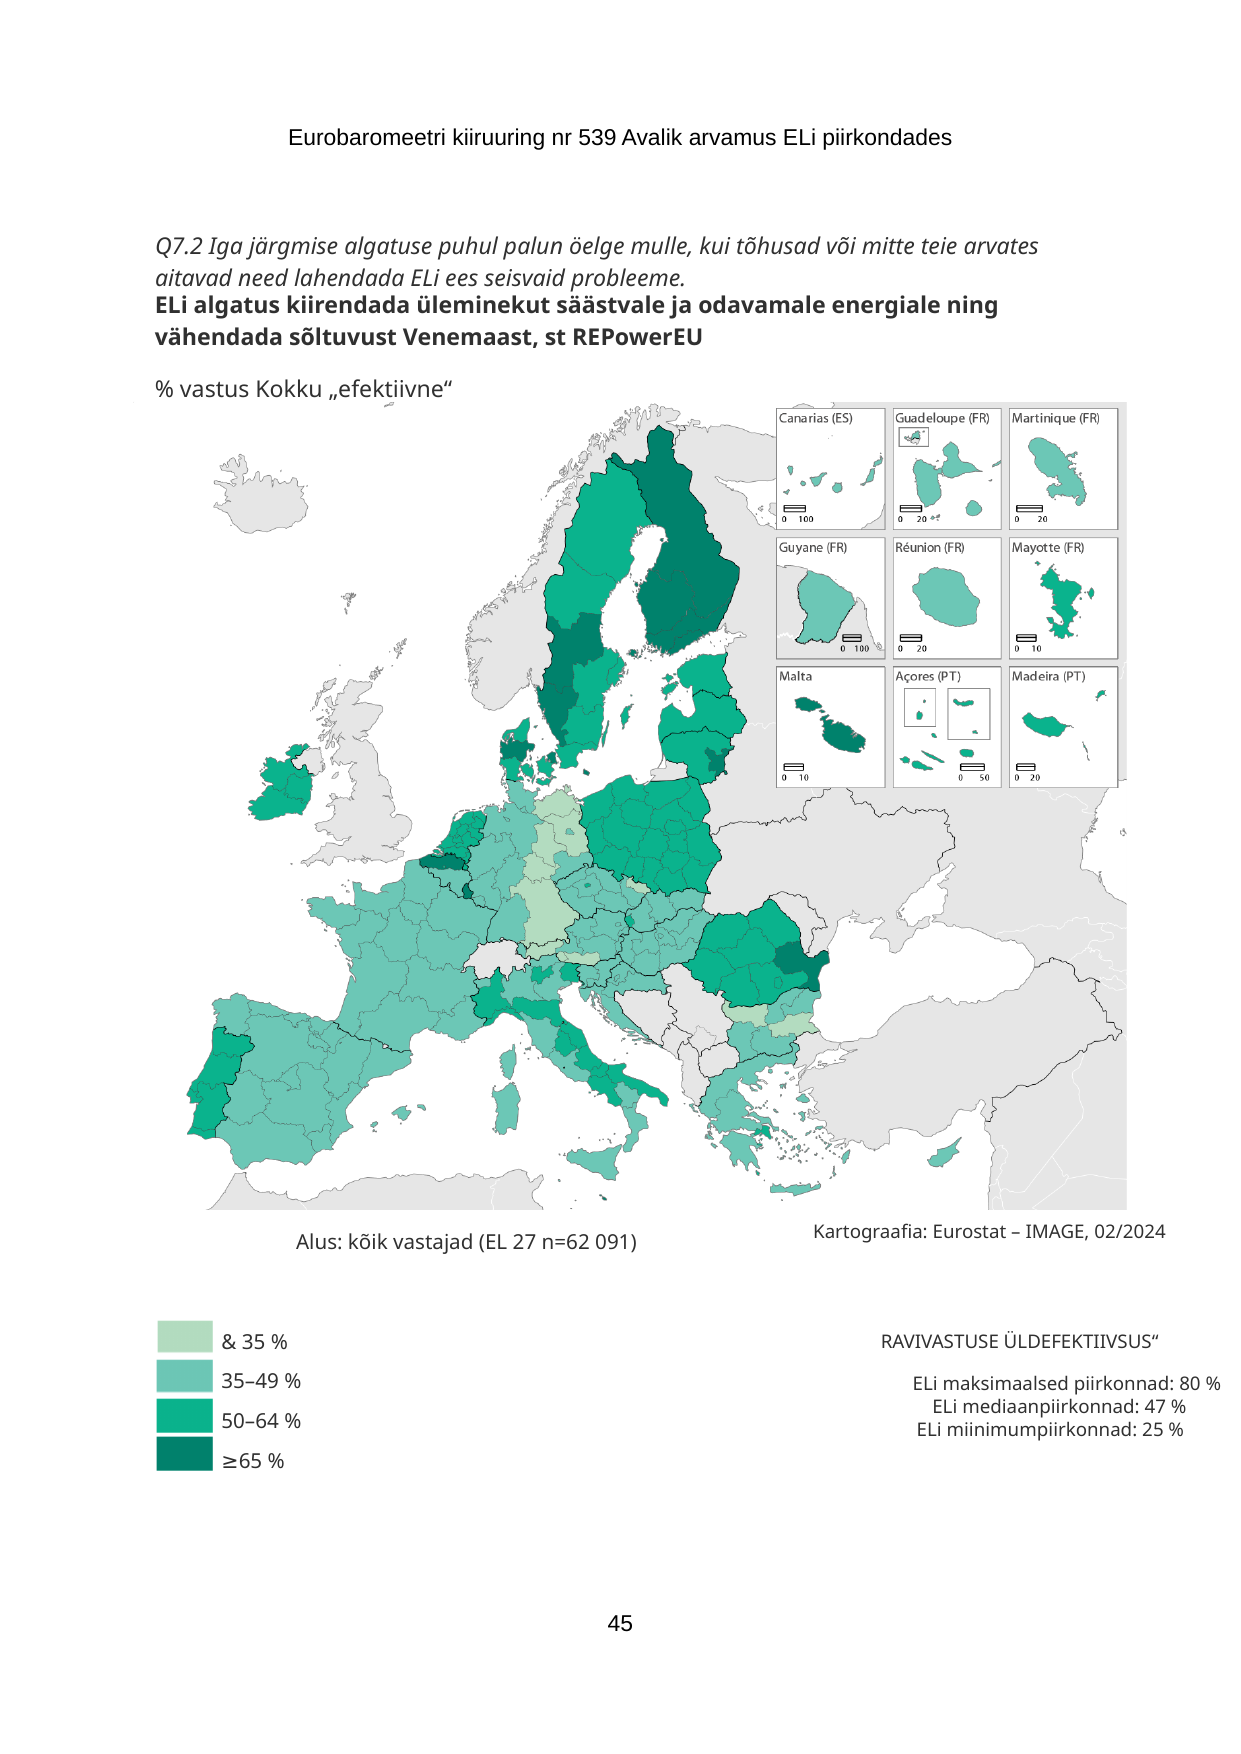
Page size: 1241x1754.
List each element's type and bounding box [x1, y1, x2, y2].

picture [157, 1360, 212, 1393]
picture [158, 1321, 212, 1353]
picture [157, 1437, 212, 1470]
picture [118, 397, 1132, 1210]
picture [157, 1399, 212, 1432]
